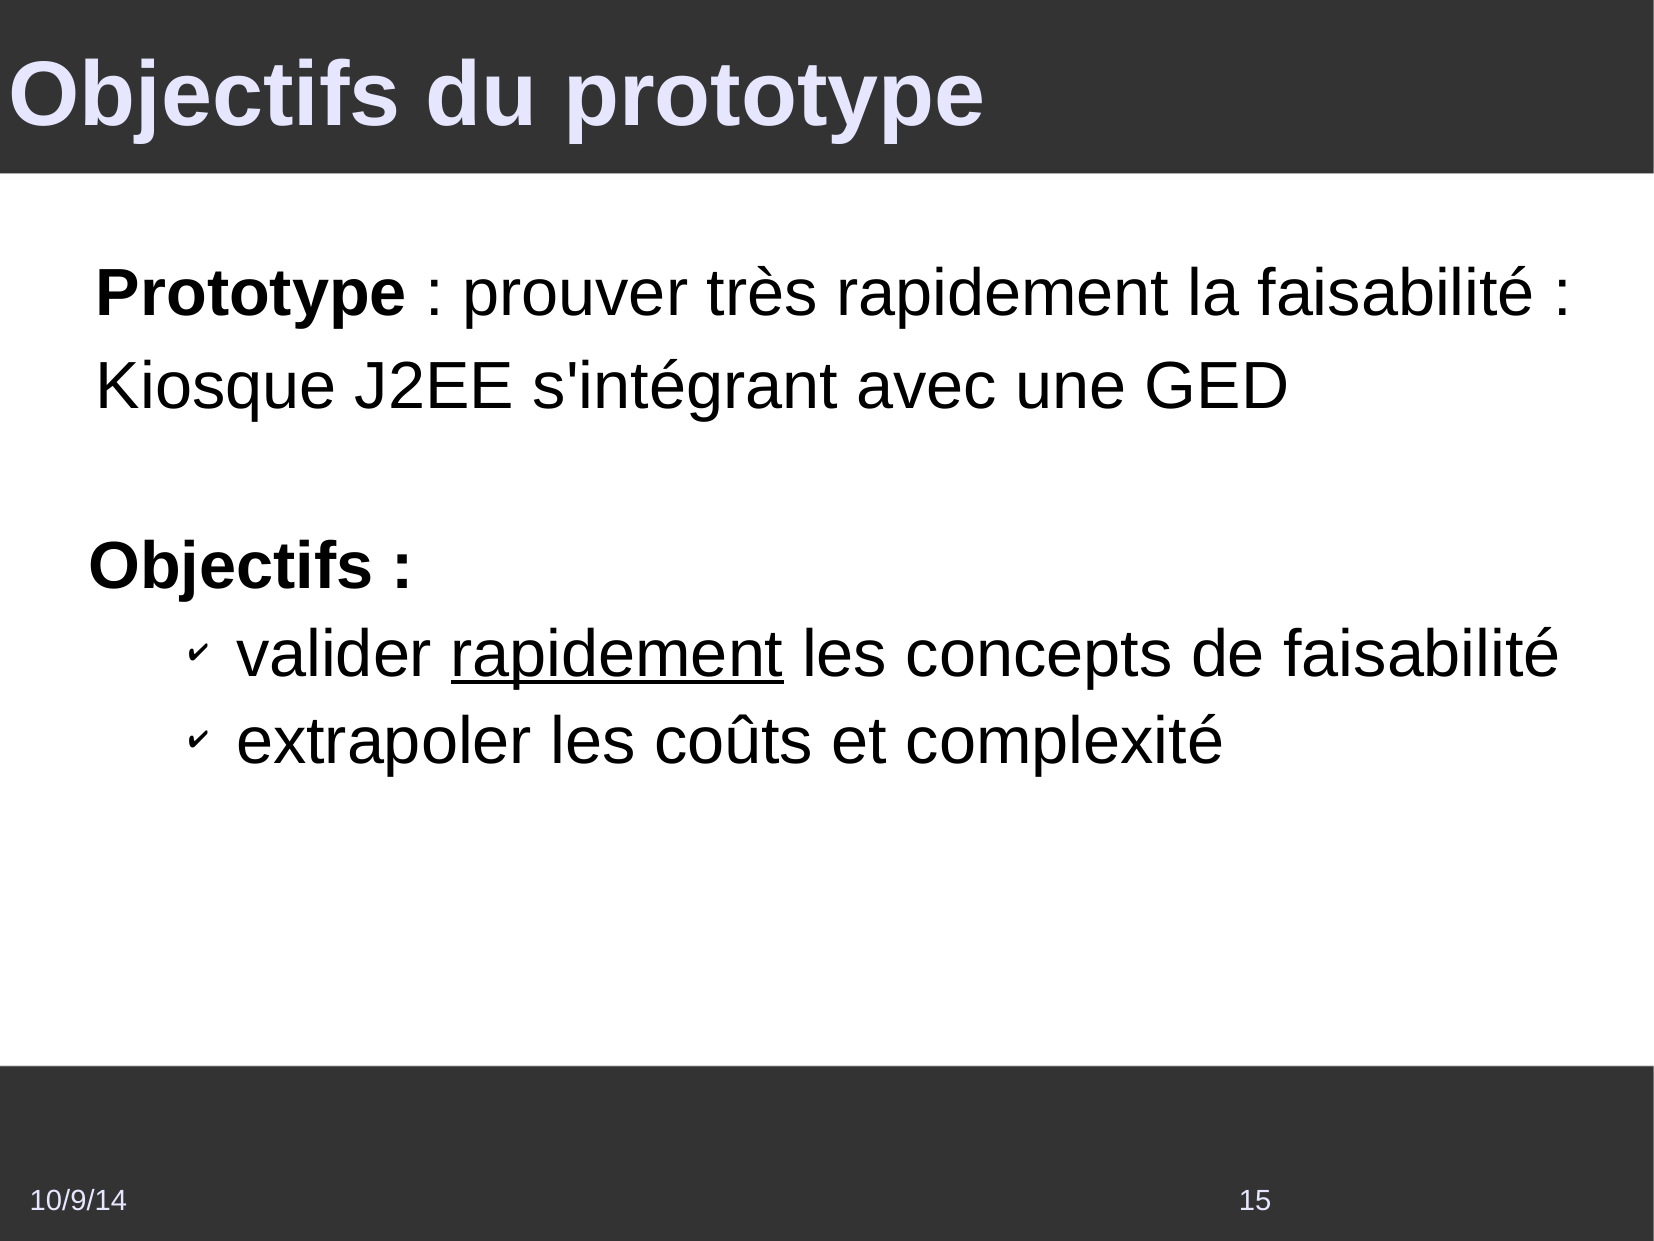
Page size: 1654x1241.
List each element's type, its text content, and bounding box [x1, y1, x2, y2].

text_box 10/9/14 [29, 1181, 566, 1241]
title Objectifs du prototype [8, 33, 1486, 144]
text_box [1238, 1181, 1625, 1241]
picture [0, 0, 1654, 1241]
text_box Objectifs : valider rapidement les concepts de faisabilité extrapoler les coûts et complexité [0, 520, 1621, 860]
list Prototype : prouver très rapidement la faisabilité : Kiosque J2EE s'intégrant avec une GED [7, 248, 1606, 503]
